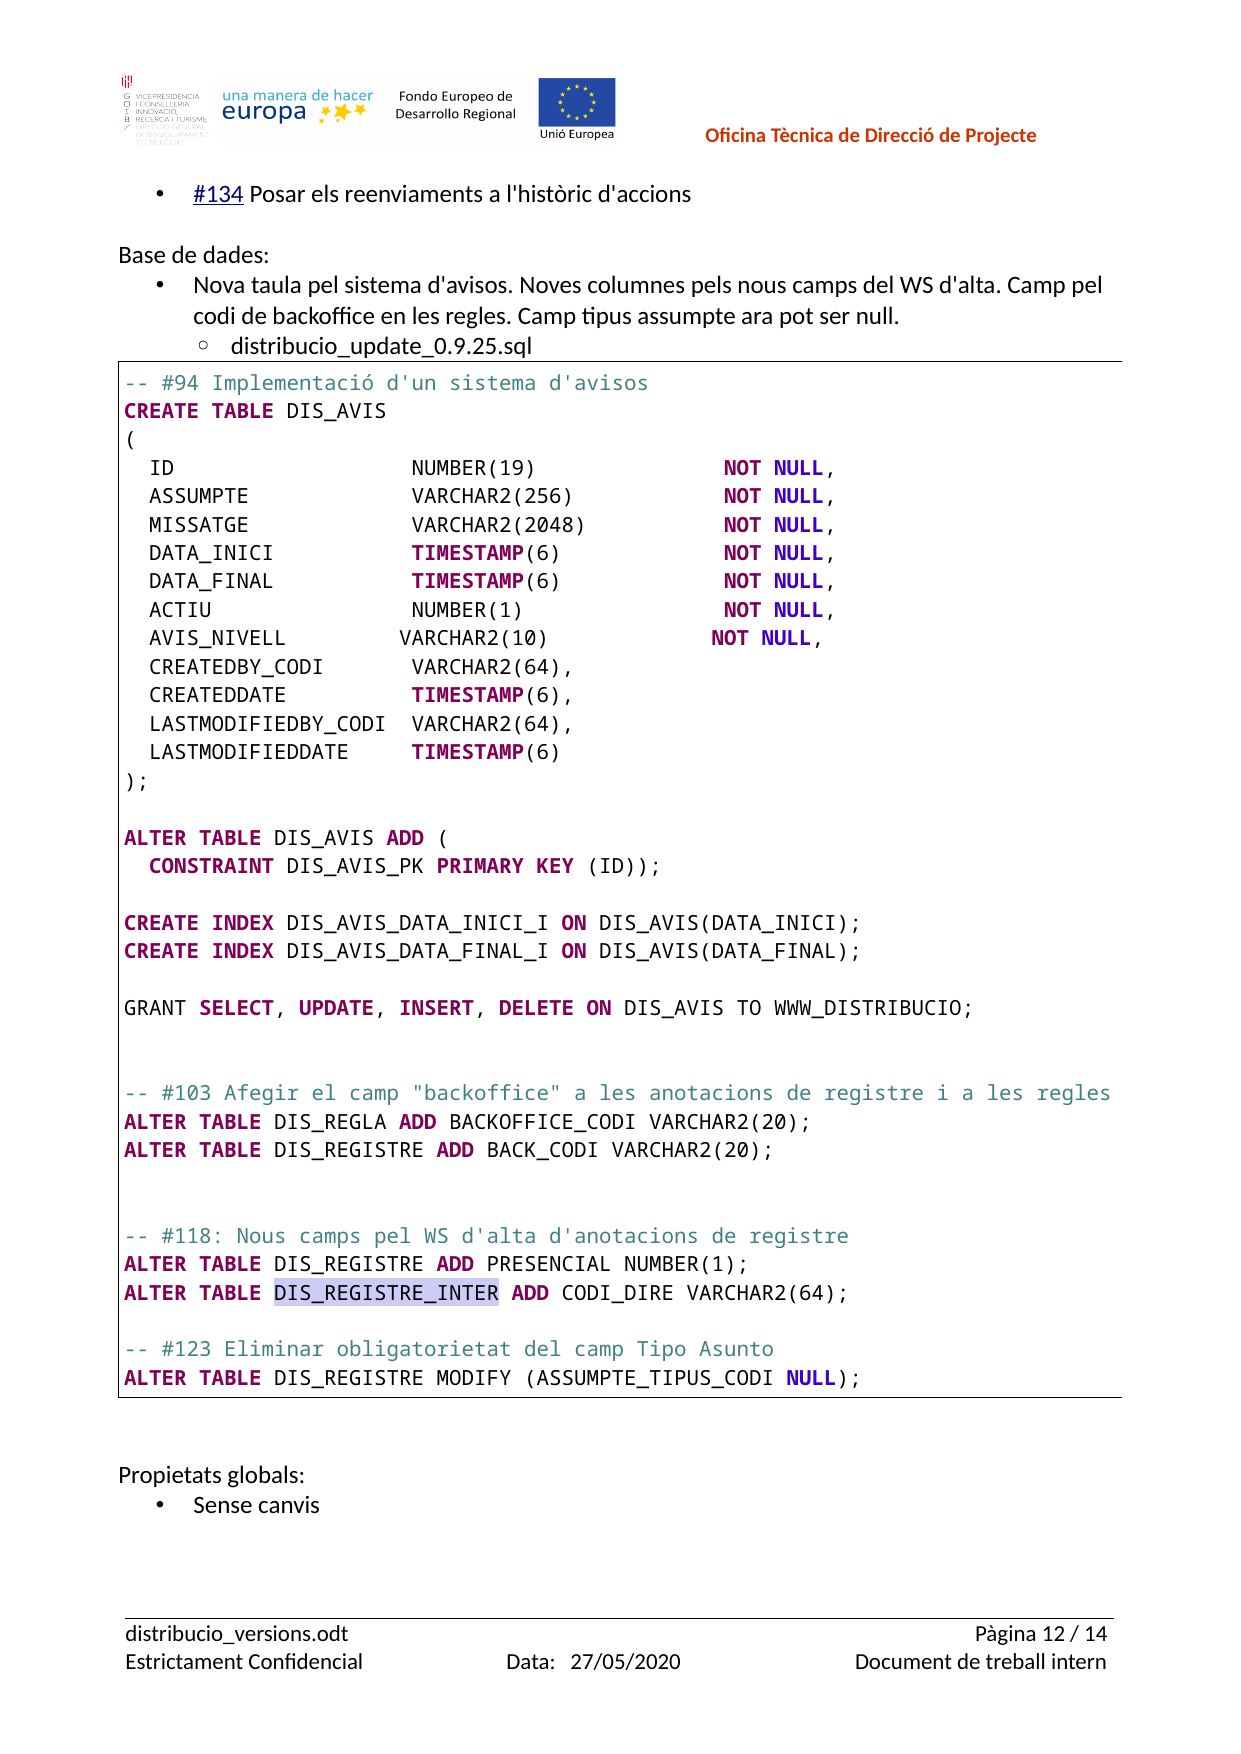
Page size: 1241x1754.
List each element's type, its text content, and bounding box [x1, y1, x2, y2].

text Propietats globals: [118, 1459, 1122, 1490]
text Base de dades: [118, 239, 1122, 269]
picture [118, 73, 213, 147]
list #134 Posar els reenviaments a l'històric d'accions [156, 178, 1122, 208]
picture [219, 73, 621, 147]
list Nova taula pel sistema d'avisos. Noves columnes pels nous camps del WS d'alta. Camp pel codi de backoffice en les regles. Camp tipus assumpte ara pot ser null. [156, 269, 1122, 330]
list Sense canvis [156, 1490, 1122, 1520]
table_header -- #94 Implementació d'un sistema d'avisos CREATE TABLE DIS_AVIS ( ID NUMBER(19) NOT NULL, ASSUMPTE VARCHAR2(256) NOT NULL, MISSATGE VARCHAR2(2048) NOT NULL, DATA_INICI TIMESTAMP(6) NOT NULL, DATA_FINAL TIMESTAMP(6) NOT NULL, ACTIU NUMBER(1) NOT NULL, AVIS_NIVELL VARCHAR2(10) NOT NULL, CREATEDBY_CODI VARCHAR2(64), CREATEDDATE TIMESTAMP(6), LASTMODIFIEDBY_CODI VARCHAR2(64), LASTMODIFIEDDATE TIMESTAMP(6) ); ALTER TABLE DIS_AVIS ADD ( CONSTRAINT DIS_AVIS_PK PRIMARY KEY (ID)); CREATE INDEX DIS_AVIS_DATA_INICI_I ON DIS_AVIS(DATA_INICI); CREATE INDEX DIS_AVIS_DATA_FINAL_I ON DIS_AVIS(DATA_FINAL); GRANT SELECT, UPDATE, INSERT, DELETE ON DIS_AVIS TO WWW_DISTRIBUCIO; -- #103 Afegir el camp "backoffice" a les anotacions de registre i a les regles ALTER TABLE DIS_REGLA ADD BACKOFFICE_CODI VARCHAR2(20); ALTER TABLE DIS_REGISTRE ADD BACK_CODI VARCHAR2(20); -- #118: Nous camps pel WS d'alta d'anotacions de registre ALTER TABLE DIS_REGISTRE ADD PRESENCIAL NUMBER(1); ALTER TABLE DIS_REGISTRE_INTER ADD CODI_DIRE VARCHAR2(64); -- #123 Eliminar obligatorietat del camp Tipo Asunto ALTER TABLE DIS_REGISTRE MODIFY (ASSUMPTE_TIPUS_CODI NULL); [119, 362, 1122, 1397]
list distribucio_update_0.9.25.sql [193, 330, 1122, 361]
